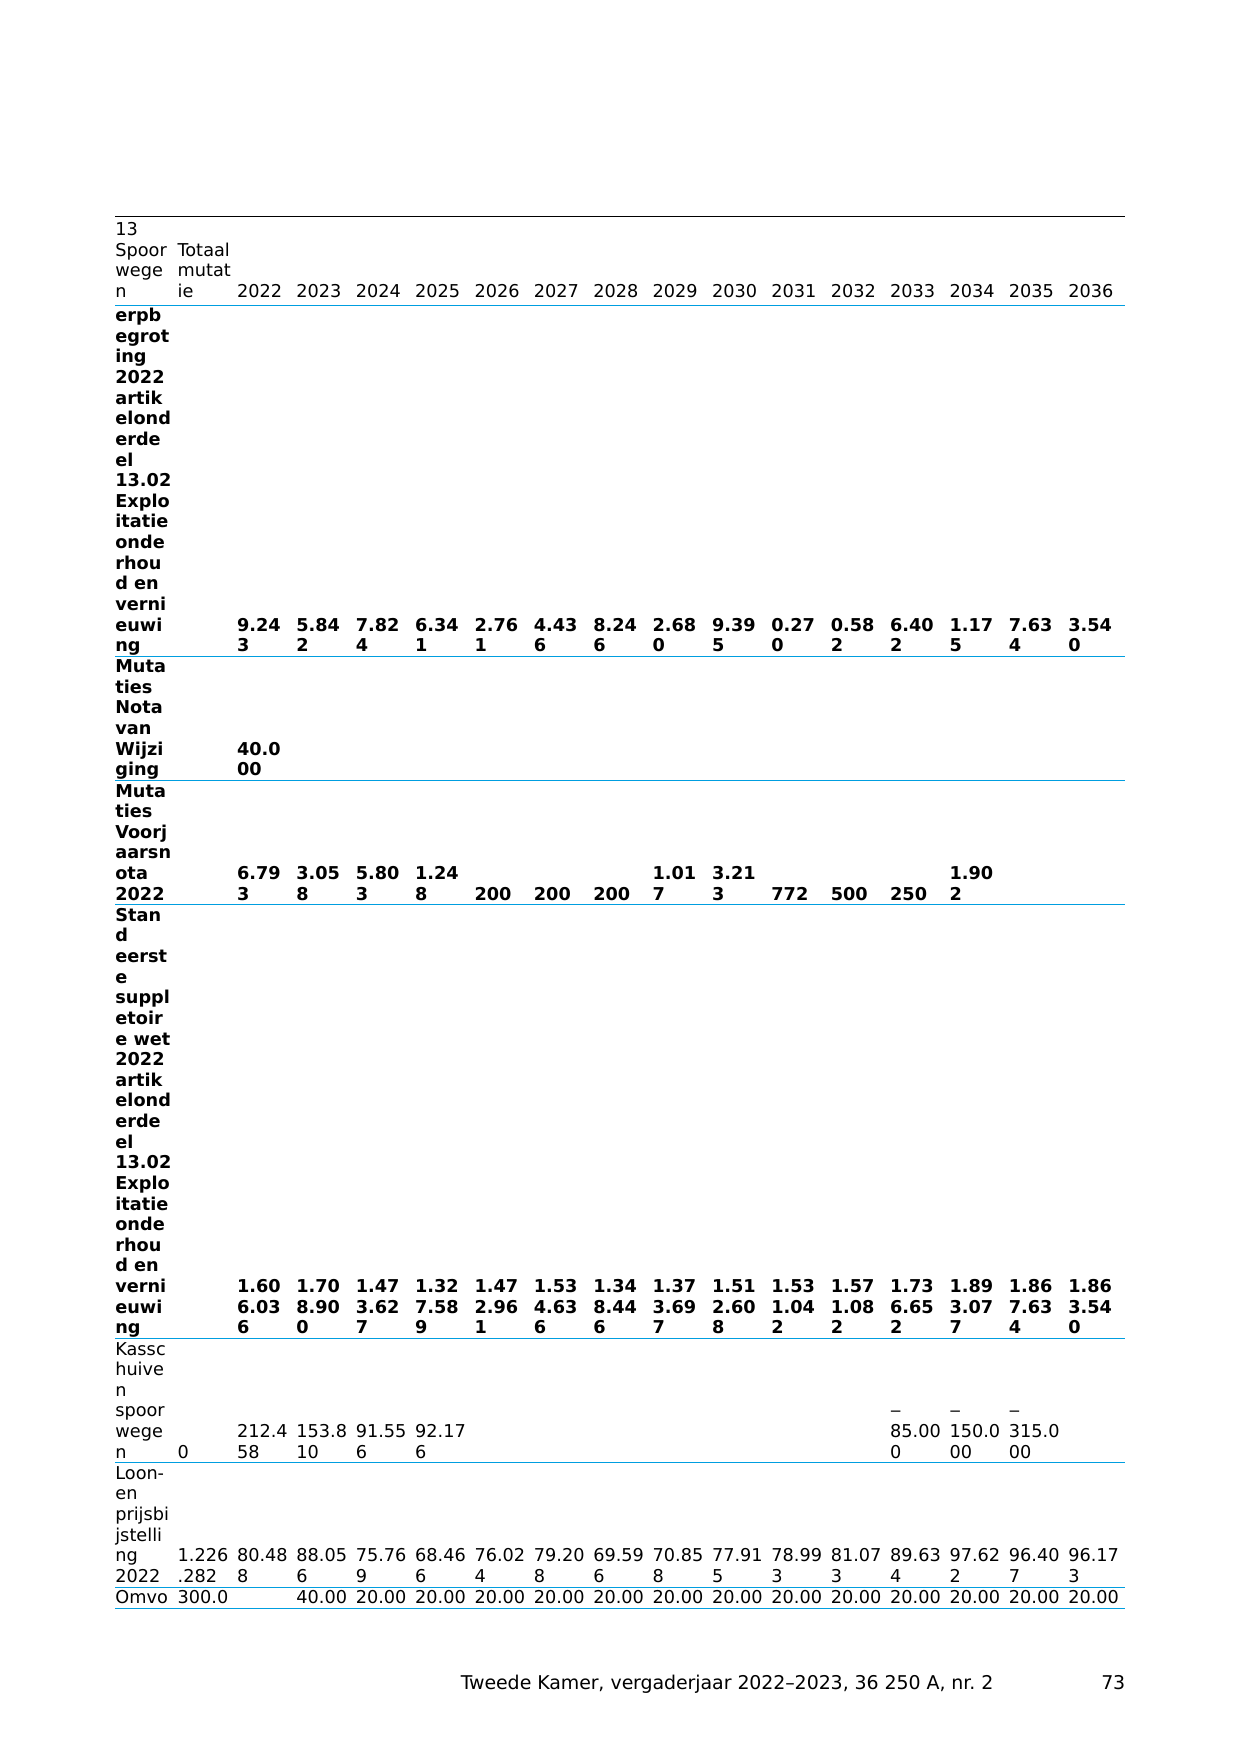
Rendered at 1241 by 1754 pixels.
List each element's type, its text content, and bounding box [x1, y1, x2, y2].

table_cell 1.226.282 [175, 1463, 234, 1586]
table_cell 200 [471, 781, 531, 904]
table_cell 92.176 [412, 1339, 471, 1462]
table_cell 3.058 [293, 781, 353, 904]
table_cell [293, 657, 353, 780]
table_cell 2023 [293, 217, 353, 304]
table_cell 20.00 [412, 1588, 471, 1608]
table_cell 75.769 [353, 1463, 412, 1586]
table_cell 200 [590, 781, 649, 904]
table_cell 500 [828, 781, 887, 904]
table_cell 97.622 [946, 1463, 1006, 1586]
table_cell 1.708.900 [293, 905, 353, 1338]
table_cell 20.00 [768, 1588, 828, 1608]
table_cell 1.373.697 [650, 905, 709, 1338]
table_cell 6.341 [412, 306, 471, 656]
table_cell 88.056 [293, 1463, 353, 1586]
table_cell [412, 657, 471, 780]
table_cell 1.327.589 [412, 905, 471, 1338]
table_cell Kasschuiven spoorwegen [115, 1339, 174, 1462]
table_cell 2029 [650, 217, 709, 304]
table_cell 300.0 [175, 1588, 234, 1608]
table_cell 70.858 [650, 1463, 709, 1586]
table_cell 153.810 [293, 1339, 353, 1462]
table_cell 96.173 [1065, 1463, 1125, 1586]
table_cell 2031 [768, 217, 828, 304]
table_cell 79.208 [531, 1463, 590, 1586]
table_cell [828, 1339, 887, 1462]
table_cell 1.017 [650, 781, 709, 904]
table_cell ‒ 150.000 [946, 1339, 1006, 1462]
table_cell 2032 [828, 217, 887, 304]
table_cell 20.00 [353, 1588, 412, 1608]
table_cell 80.488 [234, 1463, 293, 1586]
table_cell 2026 [471, 217, 531, 304]
table_cell 0.270 [768, 306, 828, 656]
table_cell 40.000 [234, 657, 293, 780]
table_cell 1.512.608 [709, 905, 768, 1338]
table_cell 1.867.634 [1006, 905, 1065, 1338]
table_cell 68.466 [412, 1463, 471, 1586]
table_cell 200 [531, 781, 590, 904]
table_cell 1.863.540 [1065, 905, 1125, 1338]
table_cell [234, 1588, 293, 1608]
table_cell [531, 657, 590, 780]
table_cell Stand eerste suppletoire wet 2022 artikelonderdeel 13.02 Exploitatie onderhoud en vernieuwing [115, 905, 174, 1338]
table_cell [946, 657, 1006, 780]
table_cell 772 [768, 781, 828, 904]
table_cell [590, 1339, 649, 1462]
table_cell 20.00 [709, 1588, 768, 1608]
table_cell 1.348.446 [590, 905, 649, 1338]
table_cell 89.634 [887, 1463, 946, 1586]
table_cell 81.073 [828, 1463, 887, 1586]
table_cell 6.402 [887, 306, 946, 656]
table_cell 212.458 [234, 1339, 293, 1462]
table_cell [471, 1339, 531, 1462]
table_cell 20.00 [531, 1588, 590, 1608]
table_cell [1065, 1339, 1125, 1462]
table_cell 9.243 [234, 306, 293, 656]
table_cell [1006, 781, 1065, 904]
table_cell 20.00 [650, 1588, 709, 1608]
table_cell [590, 657, 649, 780]
table_cell 9.395 [709, 306, 768, 656]
table_cell 13 Spoorwegen [115, 217, 174, 304]
table_cell [471, 657, 531, 780]
table_cell 20.00 [471, 1588, 531, 1608]
table_cell [768, 1339, 828, 1462]
table_cell [175, 306, 234, 656]
table_cell 1.893.077 [946, 905, 1006, 1338]
table_cell 1.473.627 [353, 905, 412, 1338]
table_cell 1.571.082 [828, 905, 887, 1338]
table_cell Omvo [115, 1588, 174, 1608]
table_header Tabel 13 Artikel 13 Spoorwegen (bedragen x €1.000) [115, 191, 1125, 216]
table_cell [709, 1339, 768, 1462]
table_cell 20.00 [887, 1588, 946, 1608]
table_cell 6.793 [234, 781, 293, 904]
table_cell 20.00 [828, 1588, 887, 1608]
table_cell 78.993 [768, 1463, 828, 1586]
table_cell [709, 657, 768, 780]
table_cell 2034 [946, 217, 1006, 304]
table_cell 8.246 [590, 306, 649, 656]
table_cell 1.736.652 [887, 905, 946, 1338]
table_cell 2.761 [471, 306, 531, 656]
table_cell [1065, 657, 1125, 780]
table_cell 0.582 [828, 306, 887, 656]
table_cell 96.407 [1006, 1463, 1065, 1586]
table_cell [828, 657, 887, 780]
table_cell 20.00 [1006, 1588, 1065, 1608]
table_cell [175, 905, 234, 1338]
table_cell Mutaties Nota van Wijziging [115, 657, 174, 780]
table_cell 40.00 [293, 1588, 353, 1608]
table_cell Loon- en prijsbijstelling 2022 [115, 1463, 174, 1586]
table_cell [650, 1339, 709, 1462]
table_cell 20.00 [1065, 1588, 1125, 1608]
table_cell 2033 [887, 217, 946, 304]
table_cell [1006, 657, 1065, 780]
table_cell 91.556 [353, 1339, 412, 1462]
table_cell 5.803 [353, 781, 412, 904]
table_cell 5.842 [293, 306, 353, 656]
table_cell 1.606.036 [234, 905, 293, 1338]
table_cell 1.248 [412, 781, 471, 904]
table_cell 1.534.636 [531, 905, 590, 1338]
table_cell 3.213 [709, 781, 768, 904]
table_cell [175, 781, 234, 904]
table_cell ‒ 315.000 [1006, 1339, 1065, 1462]
table_cell 2036 [1065, 217, 1125, 304]
table_cell [887, 657, 946, 780]
table_cell 2.680 [650, 306, 709, 656]
table_cell 1.902 [946, 781, 1006, 904]
table_cell [650, 657, 709, 780]
table_cell Totaal mutatie [175, 217, 234, 304]
table_cell 76.024 [471, 1463, 531, 1586]
table_cell [175, 657, 234, 780]
table_cell ‒ 85.000 [887, 1339, 946, 1462]
table_cell 7.634 [1006, 306, 1065, 656]
table_cell 0 [175, 1339, 234, 1462]
table_cell 69.596 [590, 1463, 649, 1586]
table_cell 77.915 [709, 1463, 768, 1586]
table_cell 7.824 [353, 306, 412, 656]
table_cell 3.540 [1065, 306, 1125, 656]
table_cell 20.00 [590, 1588, 649, 1608]
table_cell erpbegroting 2022 artikelonderdeel 13.02 Exploitatie onderhoud en vernieuwing [115, 306, 174, 656]
table_cell 1.175 [946, 306, 1006, 656]
table_cell [353, 657, 412, 780]
table_cell [531, 1339, 590, 1462]
table_cell 250 [887, 781, 946, 904]
table_cell 20.00 [946, 1588, 1006, 1608]
table_cell 2030 [709, 217, 768, 304]
table_cell [1065, 781, 1125, 904]
table_cell 2027 [531, 217, 590, 304]
table_cell [768, 657, 828, 780]
table_cell 4.436 [531, 306, 590, 656]
table_cell 2025 [412, 217, 471, 304]
table_cell Mutaties Voorjaarsnota 2022 [115, 781, 174, 904]
table_cell 2035 [1006, 217, 1065, 304]
table_cell 2022 [234, 217, 293, 304]
table_cell 1.531.042 [768, 905, 828, 1338]
table_cell 2024 [353, 217, 412, 304]
table_cell 2028 [590, 217, 649, 304]
table_cell 1.472.961 [471, 905, 531, 1338]
